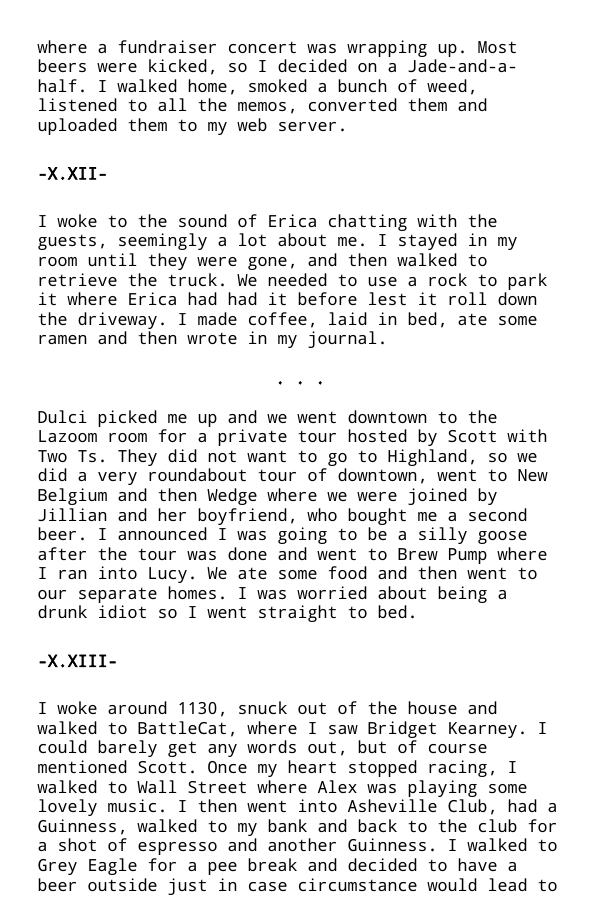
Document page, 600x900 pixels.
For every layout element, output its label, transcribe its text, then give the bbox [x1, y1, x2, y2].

text -X.XII- [37, 164, 562, 183]
text . . . [37, 368, 562, 388]
text Dulci picked me up and we went downtown to the Lazoom room for a private tour hosted by Scott with Two Ts. They did not want to go to Highland, so we did a very roundabout tour of downtown, went to New Belgium and then Wedge where we were joined by Jillian and her boyfriend, who bought me a second beer. I announced I was going to be a silly goose after the tour was done and went to Brew Pump where I ran into Lucy. We ate some food and then went to our separate homes. I was worried about being a drunk idiot so I went straight to bed. [37, 407, 562, 623]
text I woke around 1130, snuck out of the house and walked to BattleCat, where I saw Bridget Kearney. I could barely get any words out, but of course mentioned Scott. Once my heart stopped racing, I walked to Wall Street where Alex was playing some lovely music. I then went into Asheville Club, had a Guinness, walked to my bank and back to the club for a shot of espresso and another Guinness. I walked to Grey Eagle for a pee break and decided to have a beer outside just in case circumstance would lead to [37, 699, 562, 895]
text -X.XIII- [37, 651, 562, 671]
text where a fundraiser concert was wrapping up. Most beers were kicked, so I decided on a Jade-and-a-half. I walked home, smoked a bunch of weed, listened to all the memos, converted them and uploaded them to my web server. [37, 37, 562, 135]
text I woke to the sound of Erica chatting with the guests, seemingly a lot about me. I stayed in my room until they were gone, and then walked to retrieve the truck. We needed to use a rock to park it where Erica had had it before lest it roll down the driveway. I made coffee, laid in bed, ate some ramen and then wrote in my journal. [37, 212, 562, 349]
